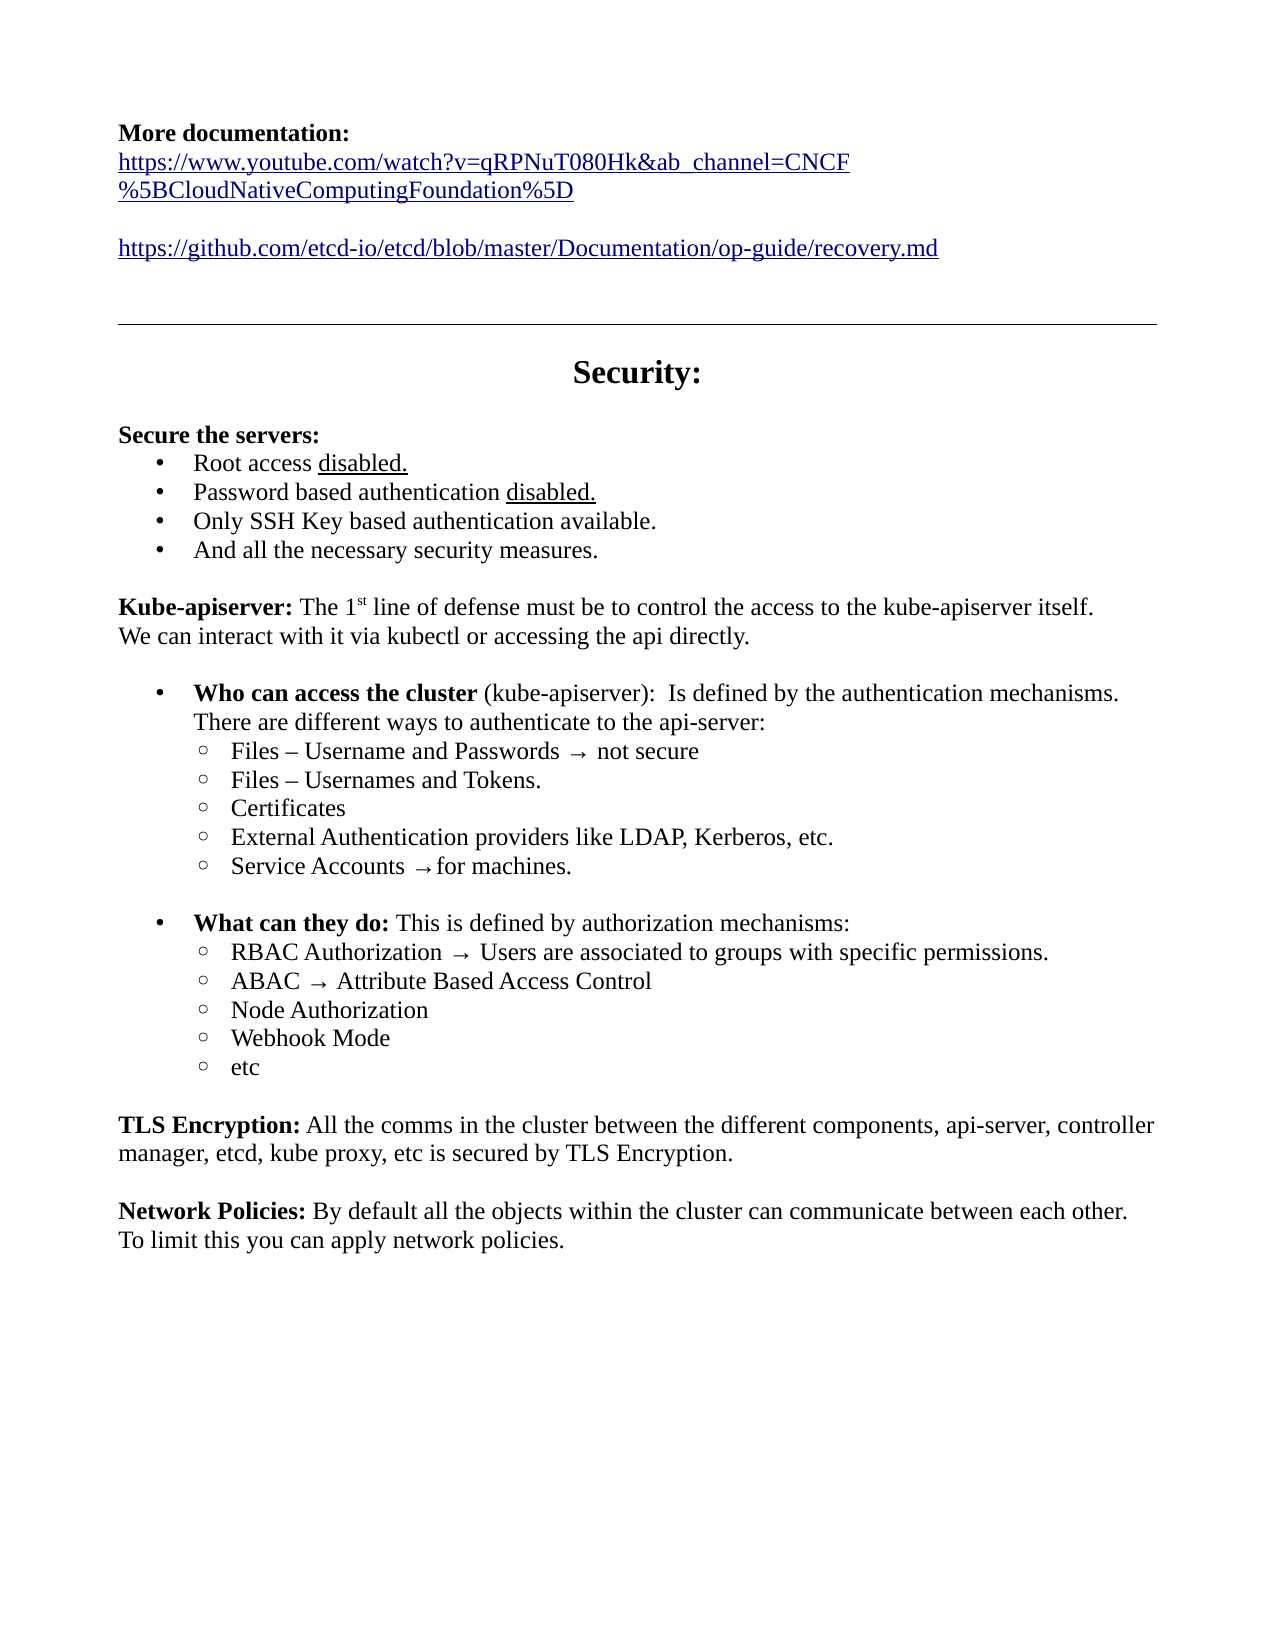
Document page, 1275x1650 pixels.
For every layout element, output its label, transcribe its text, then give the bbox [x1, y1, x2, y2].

list Node Authorization [193, 995, 1157, 1023]
list Files – Username and Passwords → not secure [193, 736, 1157, 765]
list Password based authentication disabled. [156, 477, 1157, 506]
list What can they do: This is defined by authorization mechanisms: [156, 908, 1157, 937]
text More documentation: [118, 118, 1157, 147]
list Webhook Mode [193, 1023, 1157, 1052]
list ABAC → Attribute Based Access Control [193, 966, 1157, 995]
list Certificates [193, 793, 1157, 822]
text Secure the servers: [118, 420, 1157, 448]
list Only SSH Key based authentication available. [156, 506, 1157, 535]
list Service Accounts →for machines. [193, 851, 1157, 880]
text TLS Encryption: All the comms in the cluster between the different components, api-server, controller manager, etcd, kube proxy, etc is secured by TLS Encryption. [118, 1110, 1157, 1167]
text Kube-apiserver: The 1st line of defense must be to control the access to the kube-apiserver itself. [118, 592, 1157, 621]
list Root access disabled. [156, 448, 1157, 477]
list Who can access the cluster (kube-apiserver): Is defined by the authentication mechanisms. There are different ways to authenticate to the api-server: [156, 678, 1157, 736]
text Network Policies: By default all the objects within the cluster can communicate between each other. To limit this you can apply network policies. [118, 1196, 1157, 1253]
text We can interact with it via kubectl or accessing the api directly. [118, 621, 1157, 650]
list And all the necessary security measures. [156, 535, 1157, 563]
list External Authentication providers like LDAP, Kerberos, etc. [193, 822, 1157, 851]
list Files – Usernames and Tokens. [193, 765, 1157, 793]
text https://github.com/etcd-io/etcd/blob/master/Documentation/op-guide/recovery.md [118, 233, 1157, 262]
list RBAC Authorization → Users are associated to groups with specific permissions. [193, 937, 1157, 966]
list etc [193, 1052, 1157, 1081]
text https://www.youtube.com/watch?v=qRPNuT080Hk&ab_channel=CNCF%5BCloudNativeComputingFoundation%5D [118, 147, 1157, 204]
text Security: [118, 353, 1157, 391]
